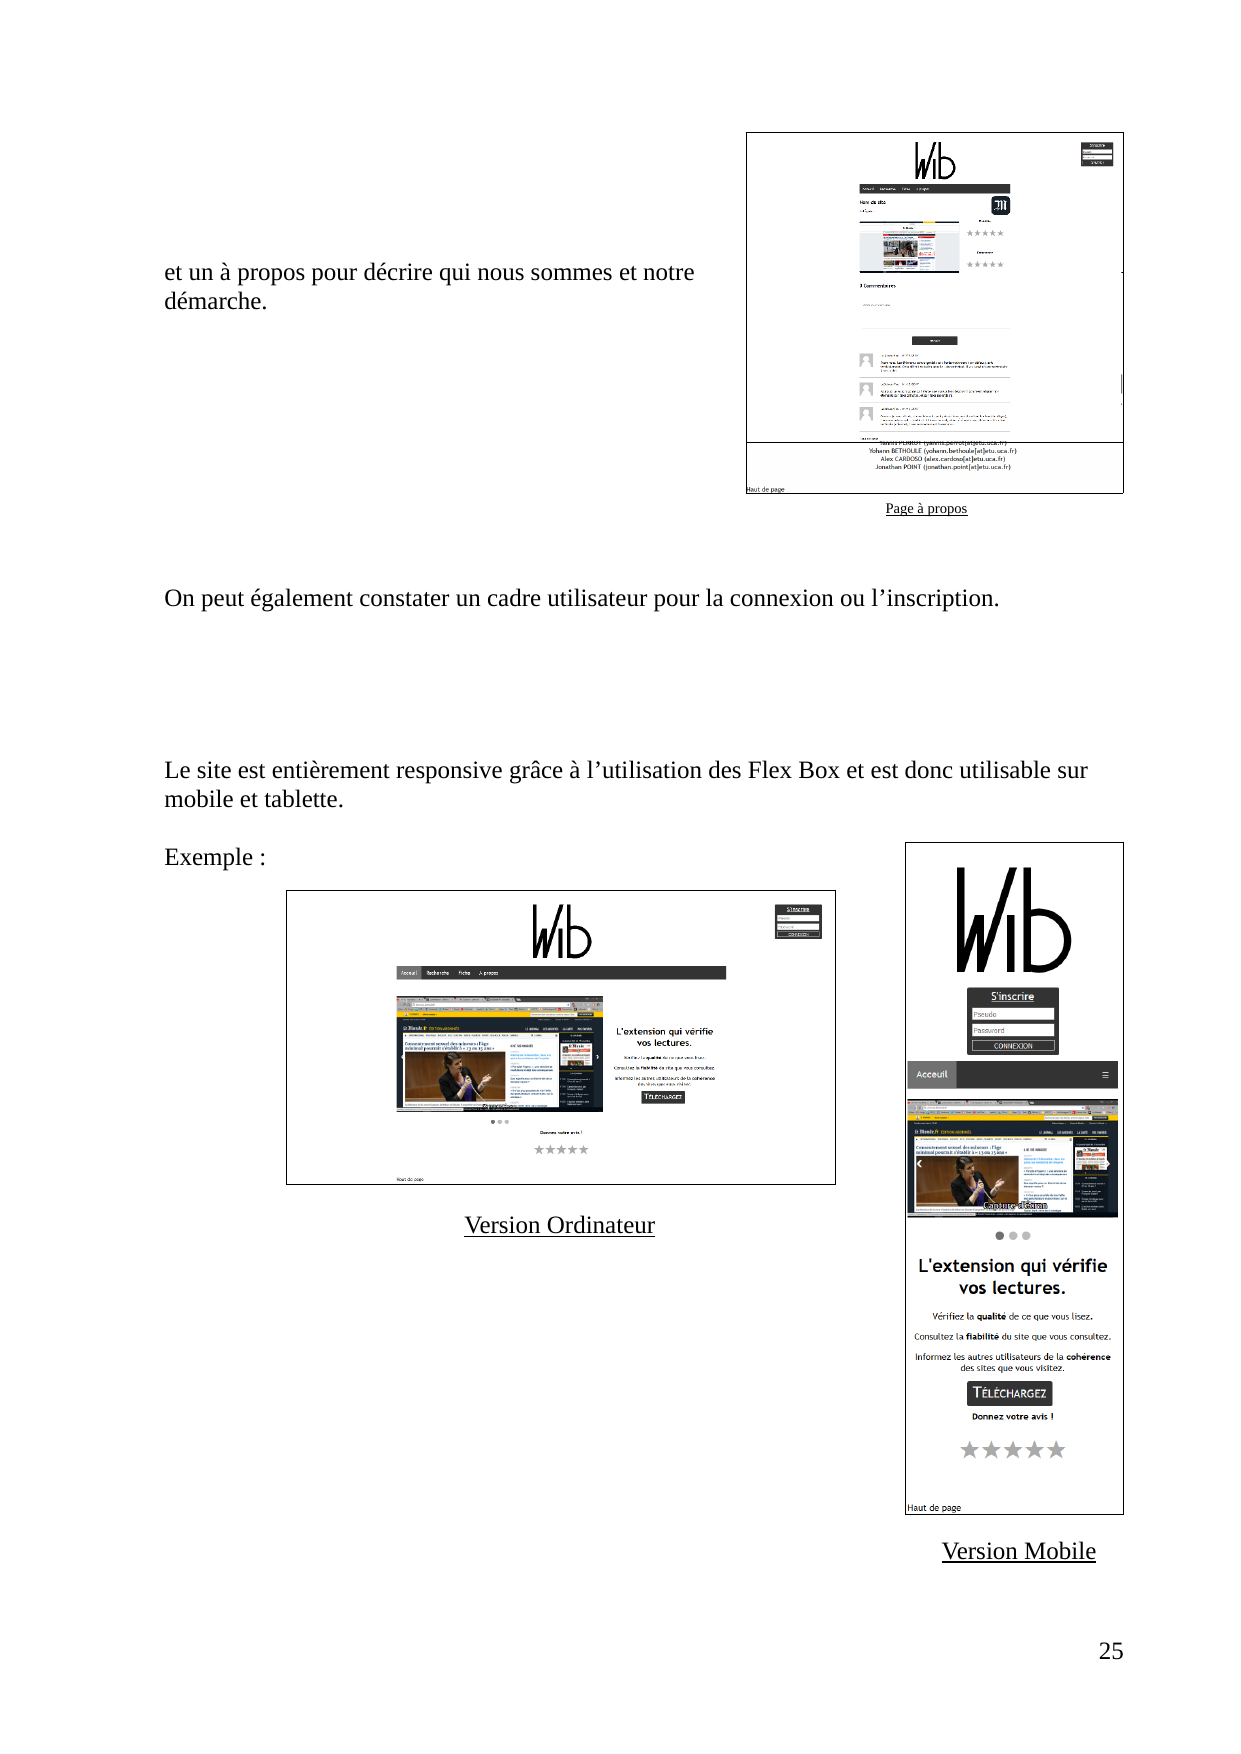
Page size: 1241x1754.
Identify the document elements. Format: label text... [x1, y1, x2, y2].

subtitle Version Mobile [858, 1508, 1123, 1565]
picture [906, 843, 1122, 1514]
subtitle Exemple : [164, 842, 905, 870]
subtitle Version Ordinateur [464, 1038, 905, 1239]
subtitle et un à propos pour décrire qui nous sommes et notre démarche. [164, 257, 746, 314]
picture [298, 897, 835, 1184]
picture [747, 443, 1123, 493]
text Page à propos [885, 500, 968, 515]
picture [747, 140, 1123, 442]
subtitle Le site est entièrement responsive grâce à l’utilisation des Flex Box et est donc utilisable sur mobile et tablette. [164, 755, 1123, 813]
subtitle On peut également constater un cadre utilisateur pour la connexion ou l’inscription. [164, 583, 1123, 612]
